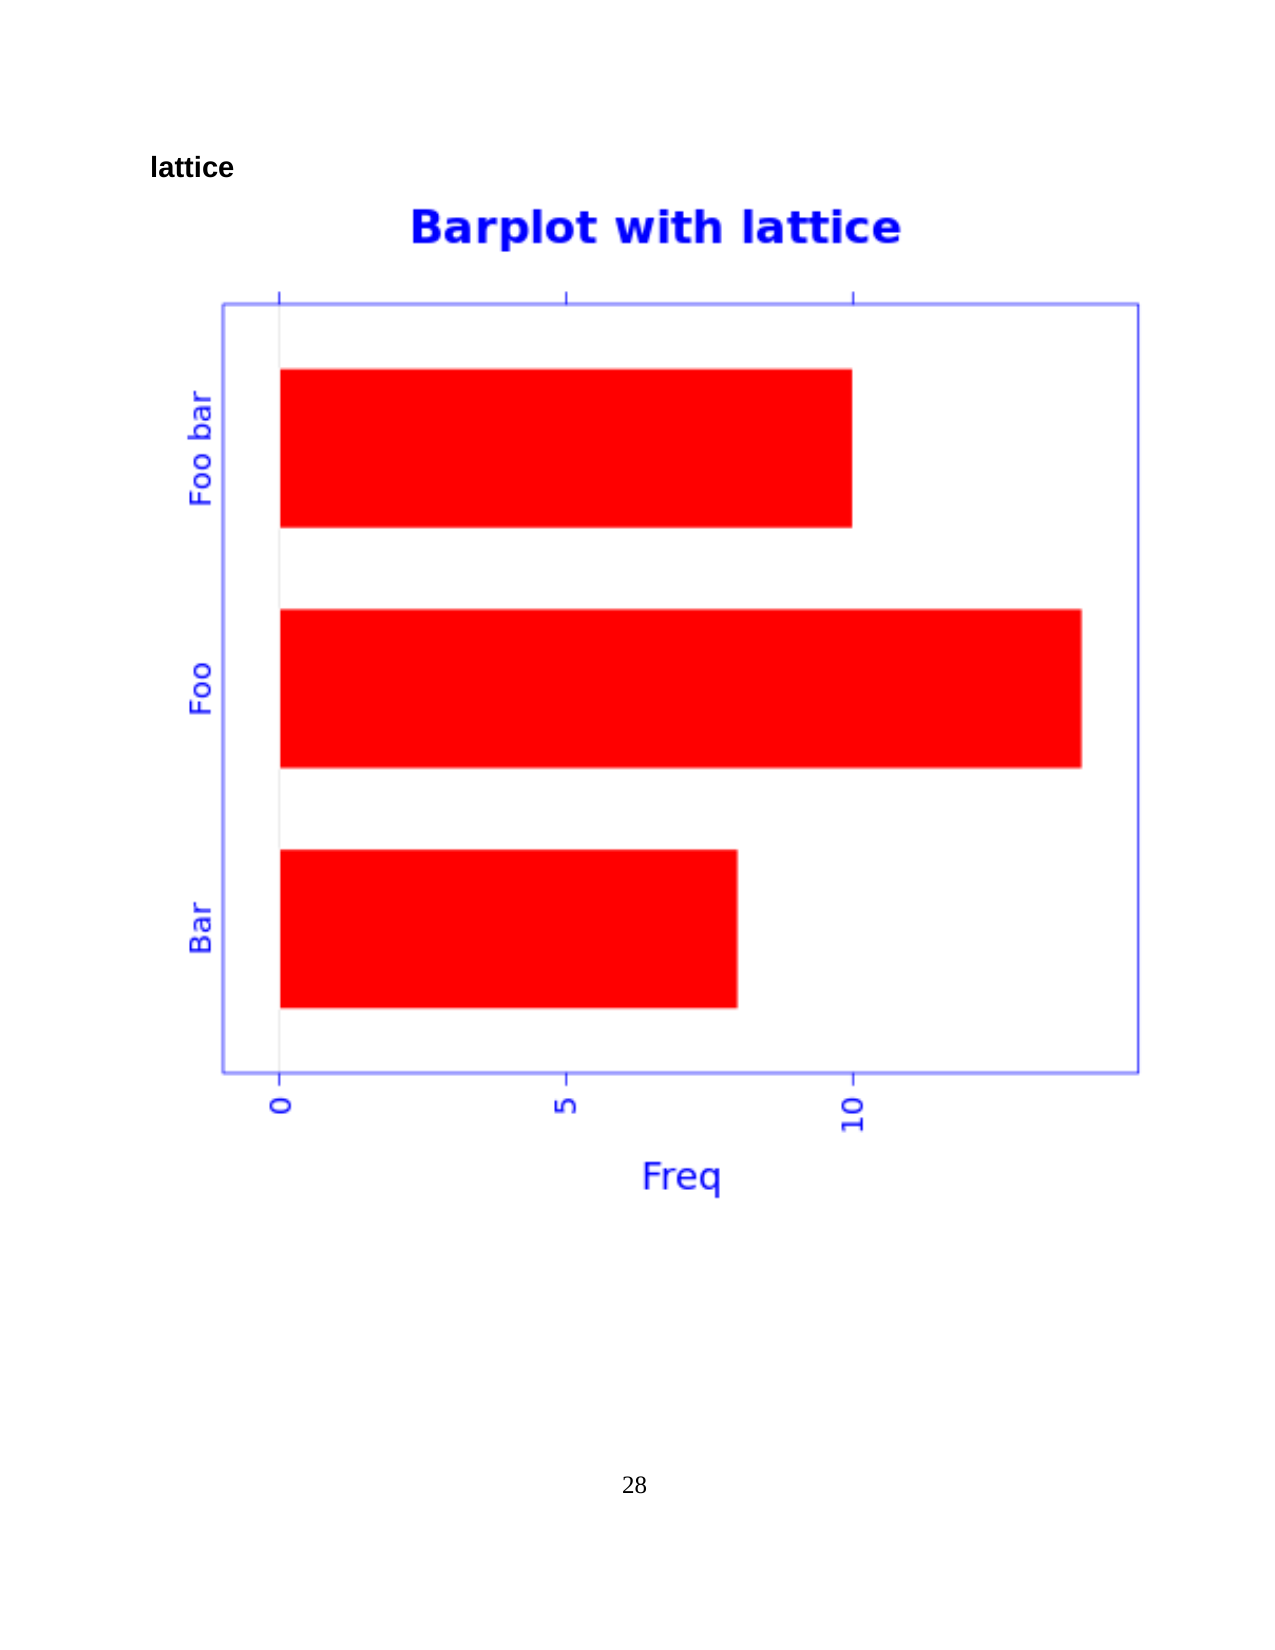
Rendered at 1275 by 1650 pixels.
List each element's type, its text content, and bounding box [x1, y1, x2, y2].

subtitle lattice [150, 150, 1125, 183]
picture [150, 196, 1163, 1209]
